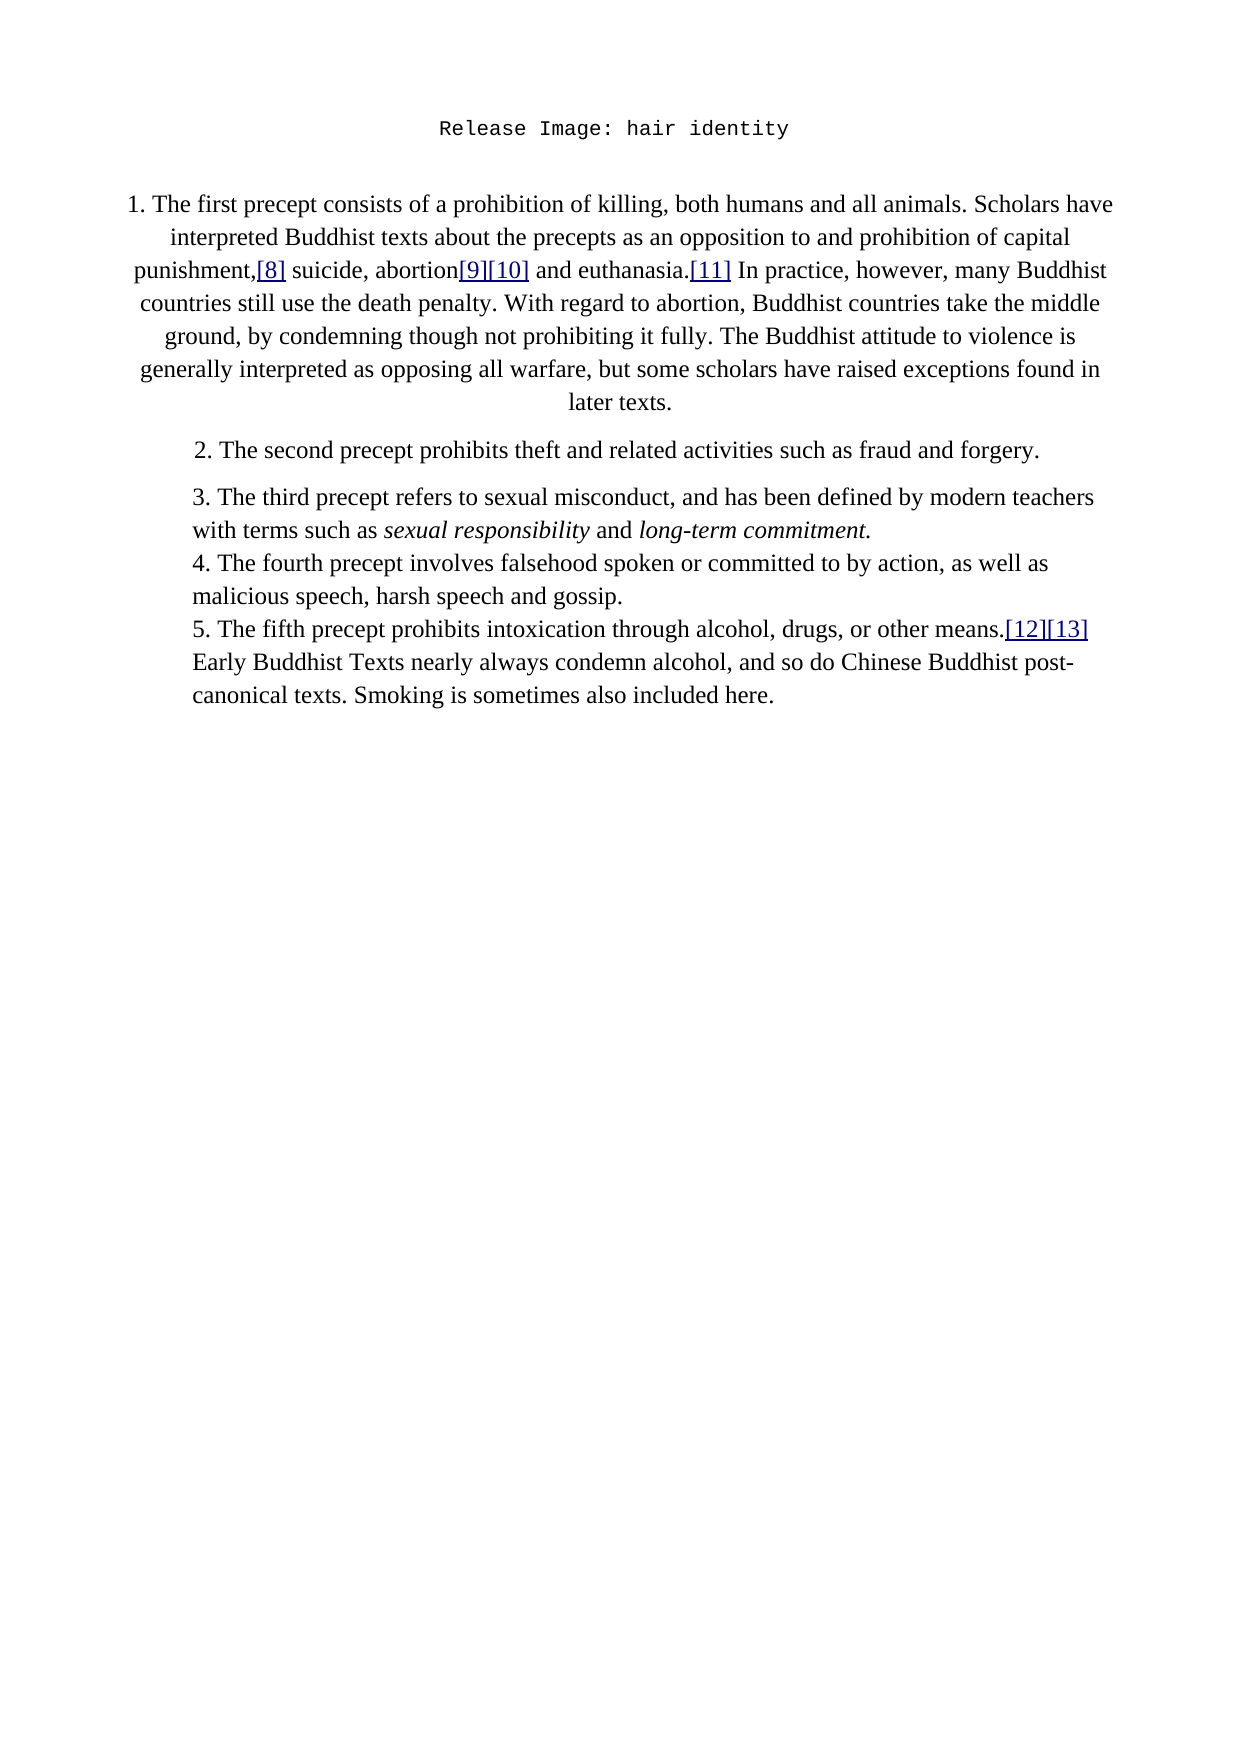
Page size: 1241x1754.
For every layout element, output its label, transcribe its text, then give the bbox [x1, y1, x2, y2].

text Release Image: hair identity [118, 118, 1122, 142]
text 2. The second precept prohibits theft and related activities such as fraud and forgery. [118, 435, 1122, 463]
text 1. The first precept consists of a prohibition of killing, both humans and all animals. Scholars have interpreted Buddhist texts about the precepts as an opposition to and prohibition of capital punishment,[8] suicide, abortion[9][10] and euthanasia.[11] In practice, however, many Buddhist countries still use the death penalty. With regard to abortion, Buddhist countries take the middle ground, by condemning though not prohibiting it fully. The Buddhist attitude to violence is generally interpreted as opposing all warfare, but some scholars have raised exceptions found in later texts. [118, 189, 1122, 416]
list 5. The fifth precept prohibits intoxication through alcohol, drugs, or other means.[12][13] Early Buddhist Texts nearly always condemn alcohol, and so do Chinese Buddhist post-canonical texts. Smoking is sometimes also included here. [162, 614, 1122, 709]
list 3. The third precept refers to sexual misconduct, and has been defined by modern teachers with terms such as sexual responsibility and long-term commitment. [162, 482, 1122, 544]
list 4. The fourth precept involves falsehood spoken or committed to by action, as well as malicious speech, harsh speech and gossip. [162, 548, 1122, 610]
